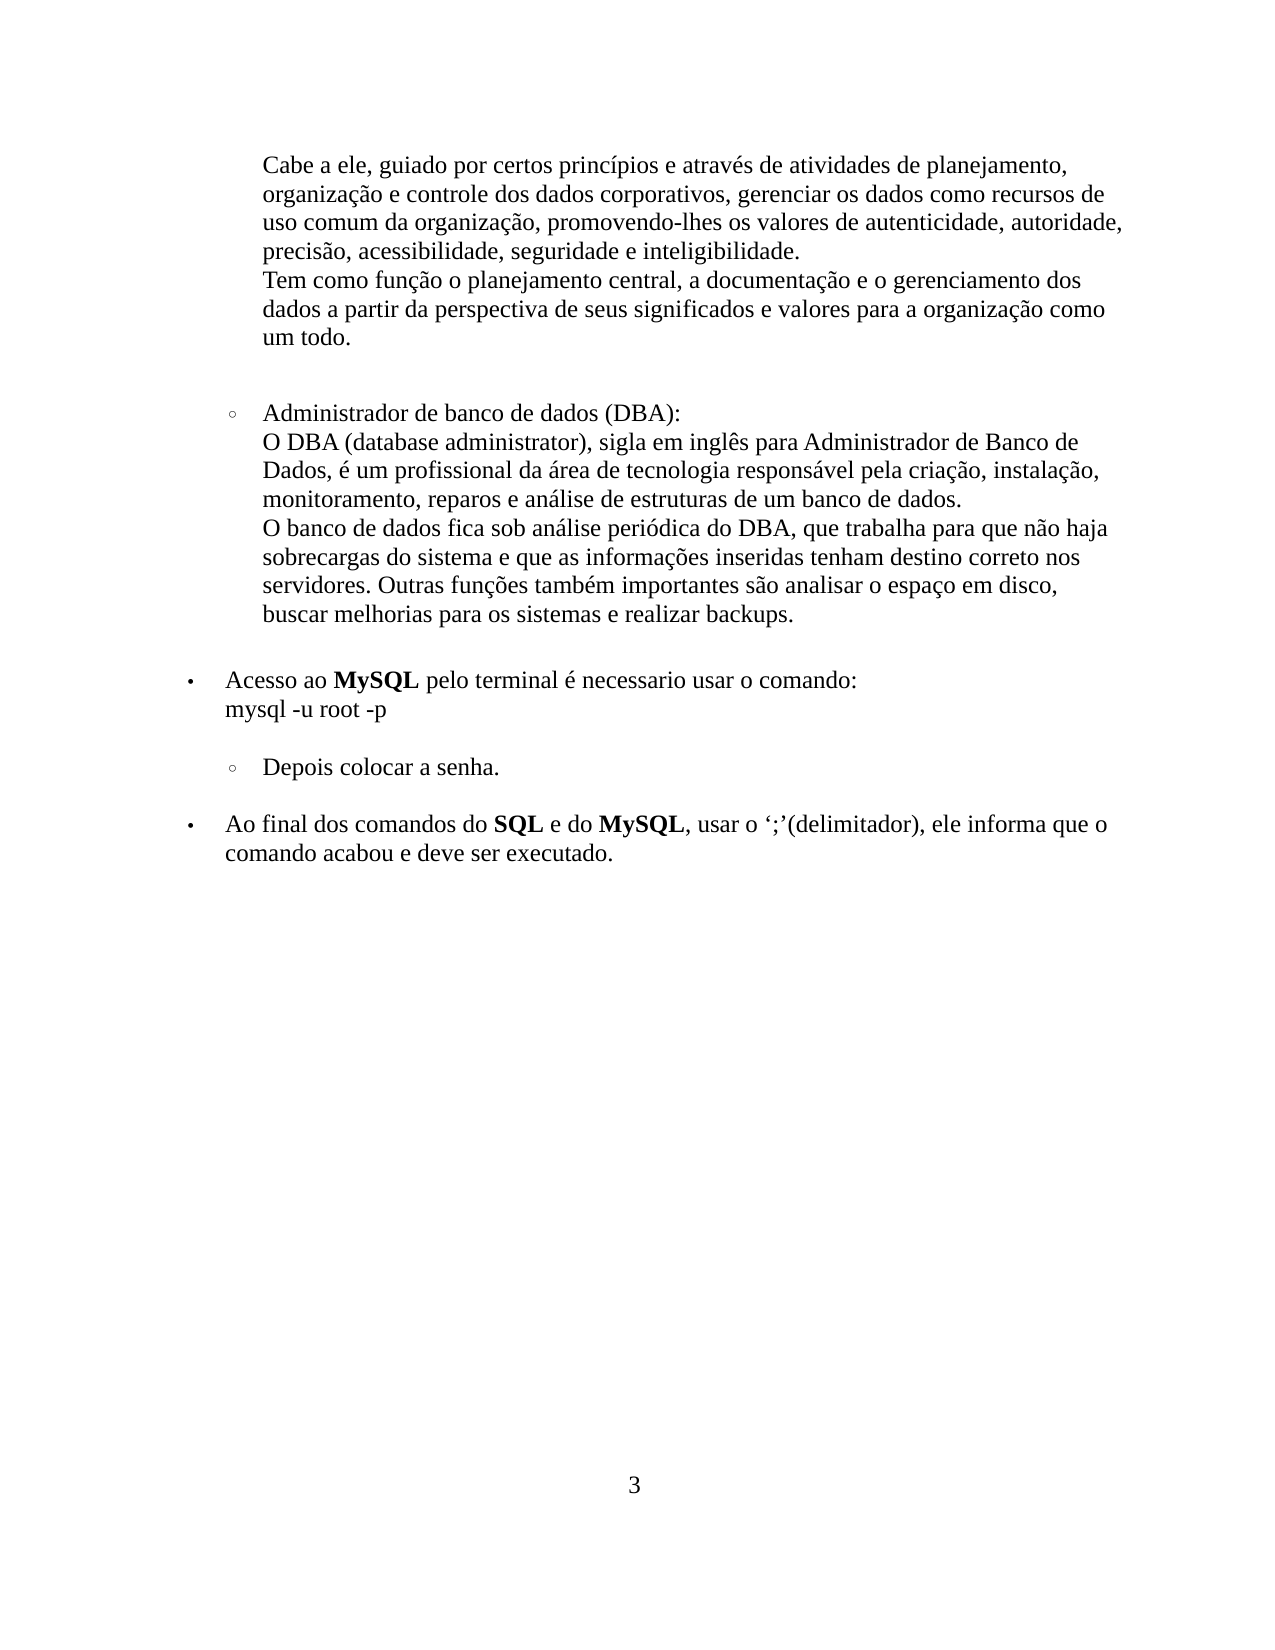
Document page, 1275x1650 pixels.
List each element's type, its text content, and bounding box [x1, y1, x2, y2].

list Depois colocar a senha. [225, 752, 1125, 809]
list Ao final dos comandos do SQL e do MySQL, usar o ‘;’(delimitador), ele informa que o comando acabou e deve ser executado. [187, 809, 1125, 867]
list Administrador de banco de dados (DBA): O DBA (database administrator), sigla em inglês para Administrador de Banco de Dados, é um profissional da área de tecnologia responsável pela criação, instalação, monitoramento, reparos e análise de estruturas de um banco de dados. O banco de dados fica sob análise periódica do DBA, que trabalha para que não haja sobrecargas do sistema e que as informações inseridas tenham destino correto nos servidores. Outras funções também importantes são analisar o espaço em disco, buscar melhorias para os sistemas e realizar backups. [225, 398, 1125, 657]
list Cabe a ele, guiado por certos princípios e através de atividades de planejamento, organização e controle dos dados corporativos, gerenciar os dados como recursos de uso comum da organização, promovendo-lhes os valores de autenticidade, autoridade, precisão, acessibilidade, seguridade e inteligibilidade. Tem como função o planejamento central, a documentação e o gerenciamento dos dados a partir da perspectiva de seus significados e valores para a organização como um todo. [225, 150, 1125, 380]
list Acesso ao MySQL pelo terminal é necessario usar o comando: mysql -u root -p [187, 666, 1125, 752]
